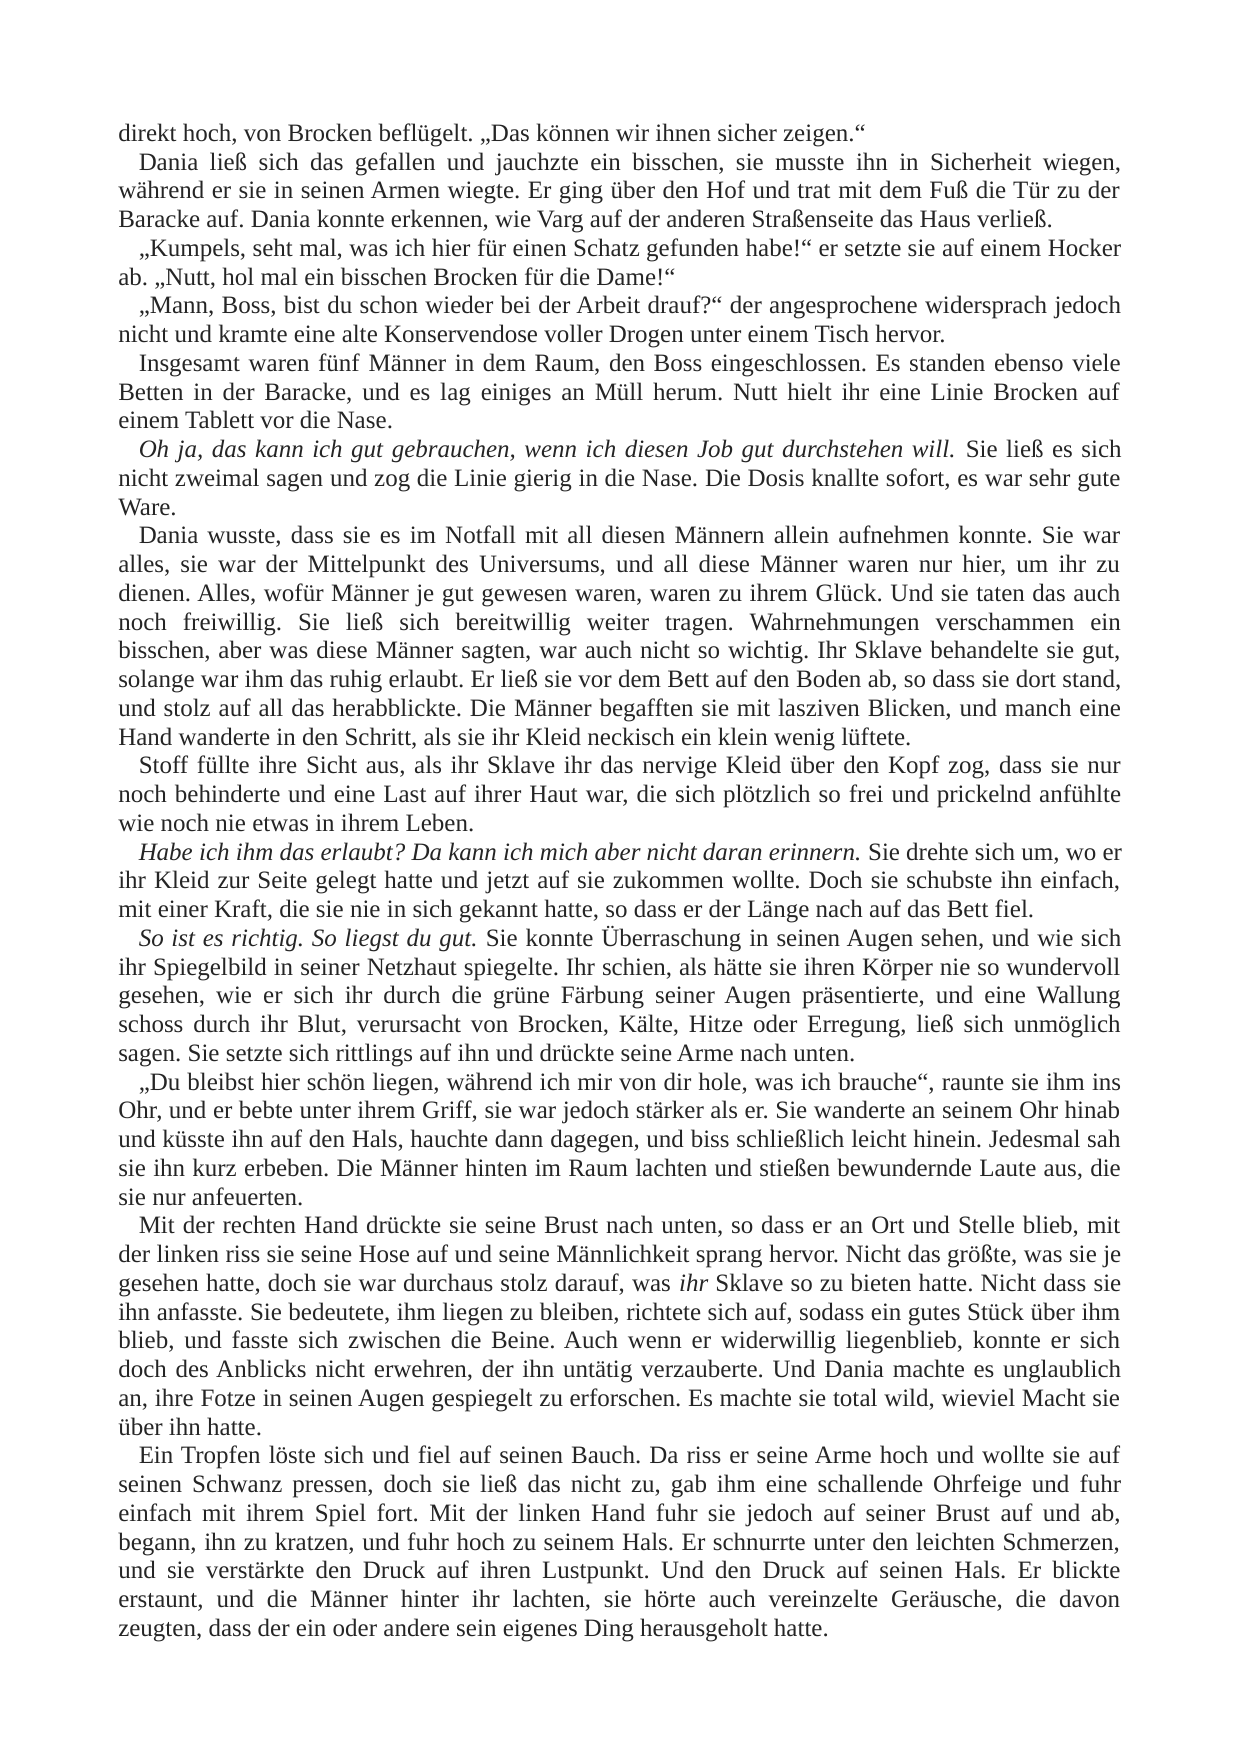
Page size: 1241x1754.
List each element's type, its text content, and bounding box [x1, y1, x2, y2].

text Ein Tropfen löste sich und fiel auf seinen Bauch. Da riss er seine Arme hoch und wollte sie auf seinen Schwanz pressen, doch sie ließ das nicht zu, gab ihm eine schallende Ohrfeige und fuhr einfach mit ihrem Spiel fort. Mit der linken Hand fuhr sie jedoch auf seiner Brust auf und ab, begann, ihn zu kratzen, und fuhr hoch zu seinem Hals. Er schnurrte unter den leichten Schmerzen, und sie verstärkte den Druck auf ihren Lustpunkt. Und den Druck auf seinen Hals. Er blickte erstaunt, und die Männer hinter ihr lachten, sie hörte auch vereinzelte Geräusche, die davon zeugten, dass der ein oder andere sein eigenes Ding herausgeholt hatte. [118, 1441, 1122, 1642]
text Dania ließ sich das gefallen und jauchzte ein bisschen, sie musste ihn in Sicherheit wiegen, während er sie in seinen Armen wiegte. Er ging über den Hof und trat mit dem Fuß die Tür zu der Baracke auf. Dania konnte erkennen, wie Varg auf der anderen Straßenseite das Haus verließ. [118, 147, 1122, 233]
text Mit der rechten Hand drückte sie seine Brust nach unten, so dass er an Ort und Stelle blieb, mit der linken riss sie seine Hose auf und seine Männlichkeit sprang hervor. Nicht das größte, was sie je gesehen hatte, doch sie war durchaus stolz darauf, was ihr Sklave so zu bieten hatte. Nicht dass sie ihn anfasste. Sie bedeutete, ihm liegen zu bleiben, richtete sich auf, sodass ein gutes Stück über ihm blieb, und fasste sich zwischen die Beine. Auch wenn er widerwillig liegenblieb, konnte er sich doch des Anblicks nicht erwehren, der ihn untätig verzauberte. Und Dania machte es unglaublich an, ihre Fotze in seinen Augen gespiegelt zu erforschen. Es machte sie total wild, wieviel Macht sie über ihn hatte. [118, 1211, 1122, 1441]
text Oh ja, das kann ich gut gebrauchen, wenn ich diesen Job gut durchstehen will. Sie ließ es sich nicht zweimal sagen und zog die Linie gierig in die Nase. Die Dosis knallte sofort, es war sehr gute Ware. [118, 434, 1122, 521]
text Habe ich ihm das erlaubt? Da kann ich mich aber nicht daran erinnern. Sie drehte sich um, wo er ihr Kleid zur Seite gelegt hatte und jetzt auf sie zukommen wollte. Doch sie schubste ihn einfach, mit einer Kraft, die sie nie in sich gekannt hatte, so dass er der Länge nach auf das Bett fiel. [118, 837, 1122, 923]
text Dania wusste, dass sie es im Notfall mit all diesen Männern allein aufnehmen konnte. Sie war alles, sie war der Mittelpunkt des Universums, und all diese Männer waren nur hier, um ihr zu dienen. Alles, wofür Männer je gut gewesen waren, waren zu ihrem Glück. Und sie taten das auch noch freiwillig. Sie ließ sich bereitwillig weiter tragen. Wahrnehmungen verschammen ein bisschen, aber was diese Männer sagten, war auch nicht so wichtig. Ihr Sklave behandelte sie gut, solange war ihm das ruhig erlaubt. Er ließ sie vor dem Bett auf den Boden ab, so dass sie dort stand, und stolz auf all das herabblickte. Die Männer begafften sie mit lasziven Blicken, und manch eine Hand wanderte in den Schritt, als sie ihr Kleid neckisch ein klein wenig lüftete. [118, 521, 1122, 751]
text Stoff füllte ihre Sicht aus, als ihr Sklave ihr das nervige Kleid über den Kopf zog, dass sie nur noch behinderte und eine Last auf ihrer Haut war, die sich plötzlich so frei und prickelnd anfühlte wie noch nie etwas in ihrem Leben. [118, 751, 1122, 837]
text Insgesamt waren fünf Männer in dem Raum, den Boss eingeschlossen. Es standen ebenso viele Betten in der Baracke, und es lag einiges an Müll herum. Nutt hielt ihr eine Linie Brocken auf einem Tablett vor die Nase. [118, 348, 1122, 434]
text „Kumpels, seht mal, was ich hier für einen Schatz gefunden habe!“ er setzte sie auf einem Hocker ab. „Nutt, hol mal ein bisschen Brocken für die Dame!“ [118, 233, 1122, 291]
text direkt hoch, von Brocken beflügelt. „Das können wir ihnen sicher zeigen.“ [118, 118, 1122, 147]
text „Du bleibst hier schön liegen, während ich mir von dir hole, was ich brauche“, raunte sie ihm ins Ohr, und er bebte unter ihrem Griff, sie war jedoch stärker als er. Sie wanderte an seinem Ohr hinab und küsste ihn auf den Hals, hauchte dann dagegen, und biss schließlich leicht hinein. Jedesmal sah sie ihn kurz erbeben. Die Männer hinten im Raum lachten und stießen bewundernde Laute aus, die sie nur anfeuerten. [118, 1067, 1122, 1211]
text So ist es richtig. So liegst du gut. Sie konnte Überraschung in seinen Augen sehen, und wie sich ihr Spiegelbild in seiner Netzhaut spiegelte. Ihr schien, als hätte sie ihren Körper nie so wundervoll gesehen, wie er sich ihr durch die grüne Färbung seiner Augen präsentierte, und eine Wallung schoss durch ihr Blut, verursacht von Brocken, Kälte, Hitze oder Erregung, ließ sich unmöglich sagen. Sie setzte sich rittlings auf ihn und drückte seine Arme nach unten. [118, 923, 1122, 1067]
text „Mann, Boss, bist du schon wieder bei der Arbeit drauf?“ der angesprochene widersprach jedoch nicht und kramte eine alte Konservendose voller Drogen unter einem Tisch hervor. [118, 291, 1122, 348]
